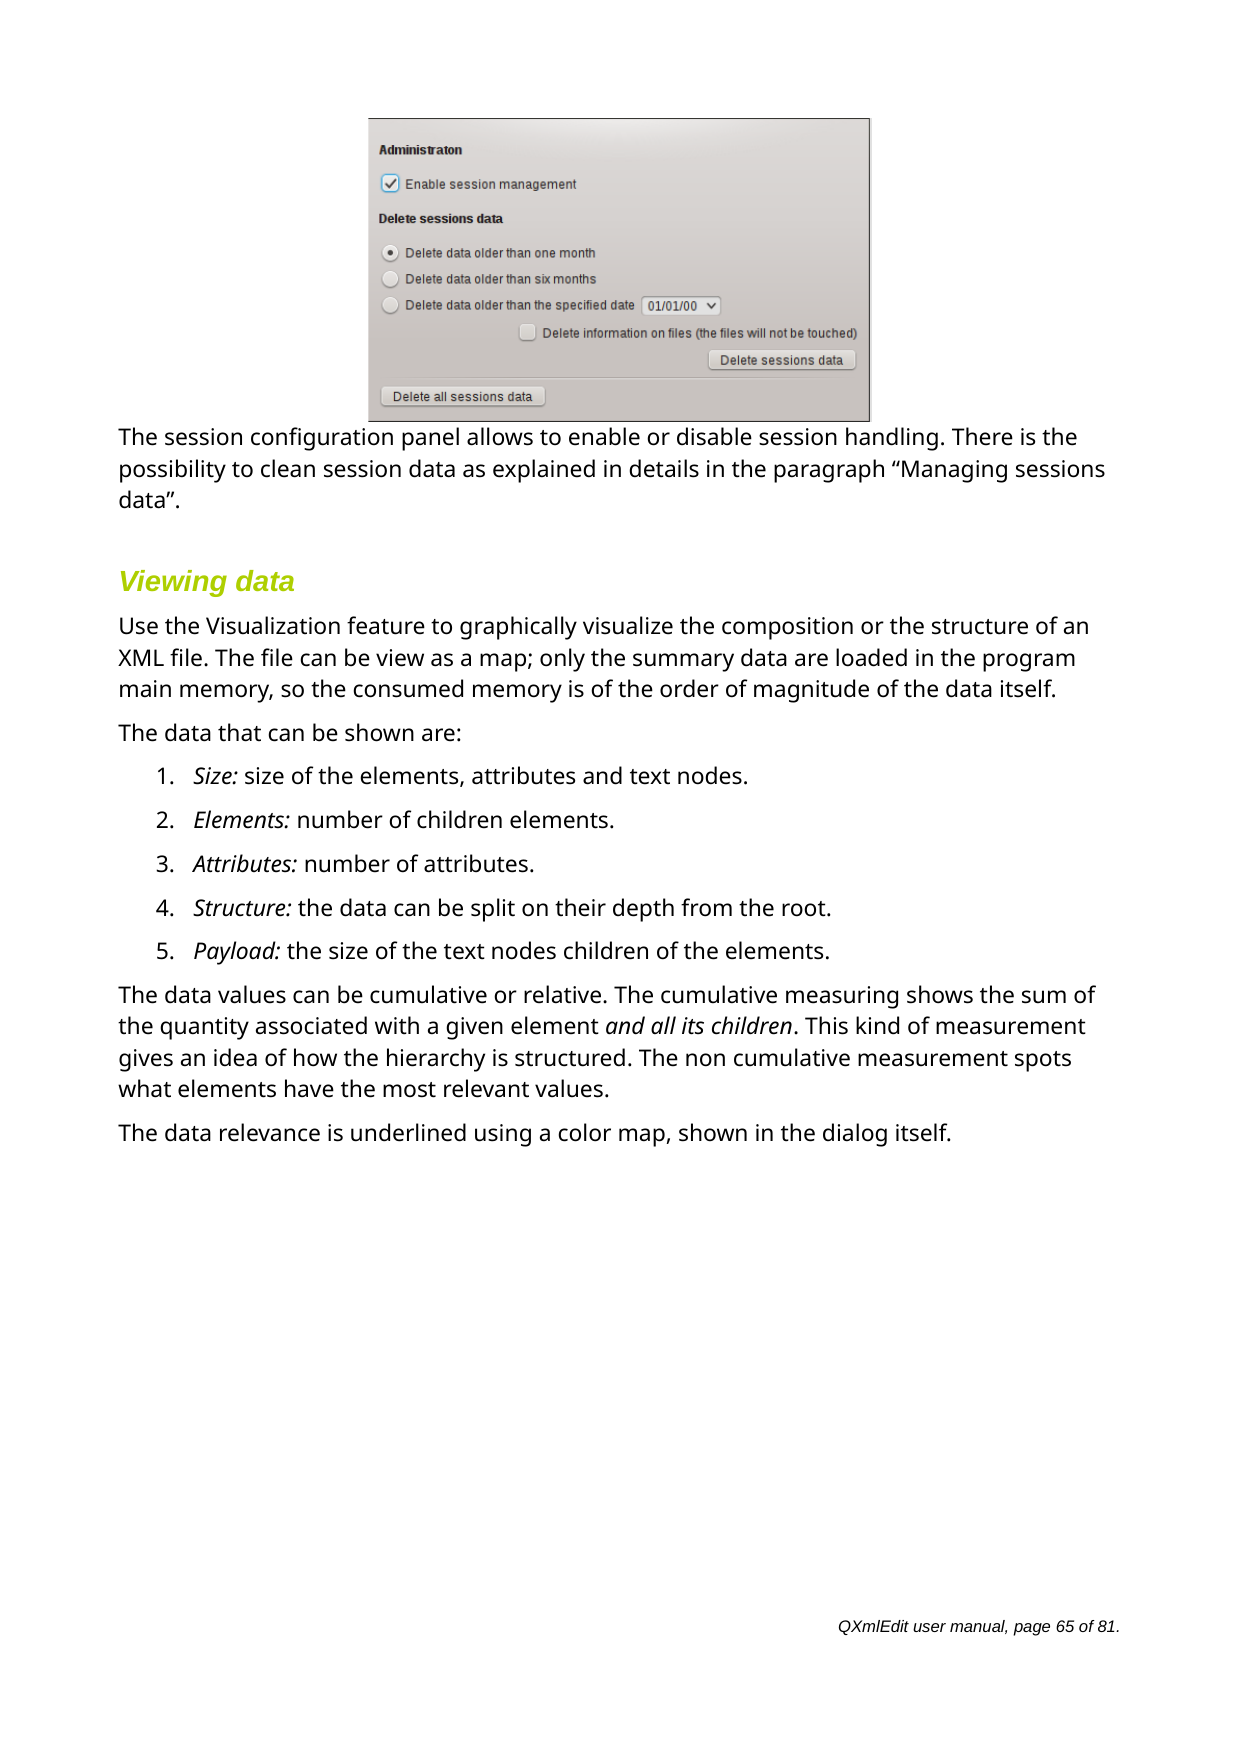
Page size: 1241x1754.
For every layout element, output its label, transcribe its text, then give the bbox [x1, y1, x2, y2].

text Use the Visualization feature to graphically visualize the composition or the structure of an XML file. The file can be view as a map; only the summary data are loaded in the program main memory, so the consumed memory is of the order of magnitude of the data itself. [118, 610, 1122, 704]
text The session configuration panel allows to enable or disable session handling. There is the possibility to clean session data as explained in details in the paragraph “Managing sessions data”. [118, 422, 1122, 515]
list Structure: the data can be split on their depth from the root. [156, 891, 1122, 923]
list Size: size of the elements, attributes and text nodes. [156, 760, 1122, 791]
text The data values can be cumulative or relative. The cumulative measuring shows the sum of the quantity associated with a given element and all its children. This kind of measurement gives an idea of how the hierarchy is structured. The non cumulative measurement spots what elements have the most relevant values. [118, 979, 1122, 1104]
text The data that can be shown are: [118, 716, 1122, 748]
list Attributes: number of attributes. [156, 848, 1122, 879]
list Payload: the size of the text nodes children of the elements. [156, 935, 1122, 966]
list Elements: number of children elements. [156, 804, 1122, 835]
subtitle Viewing data [118, 564, 1122, 598]
text The data relevance is underlined using a color map, shown in the dialog itself. [118, 1116, 1122, 1148]
picture [368, 118, 872, 422]
